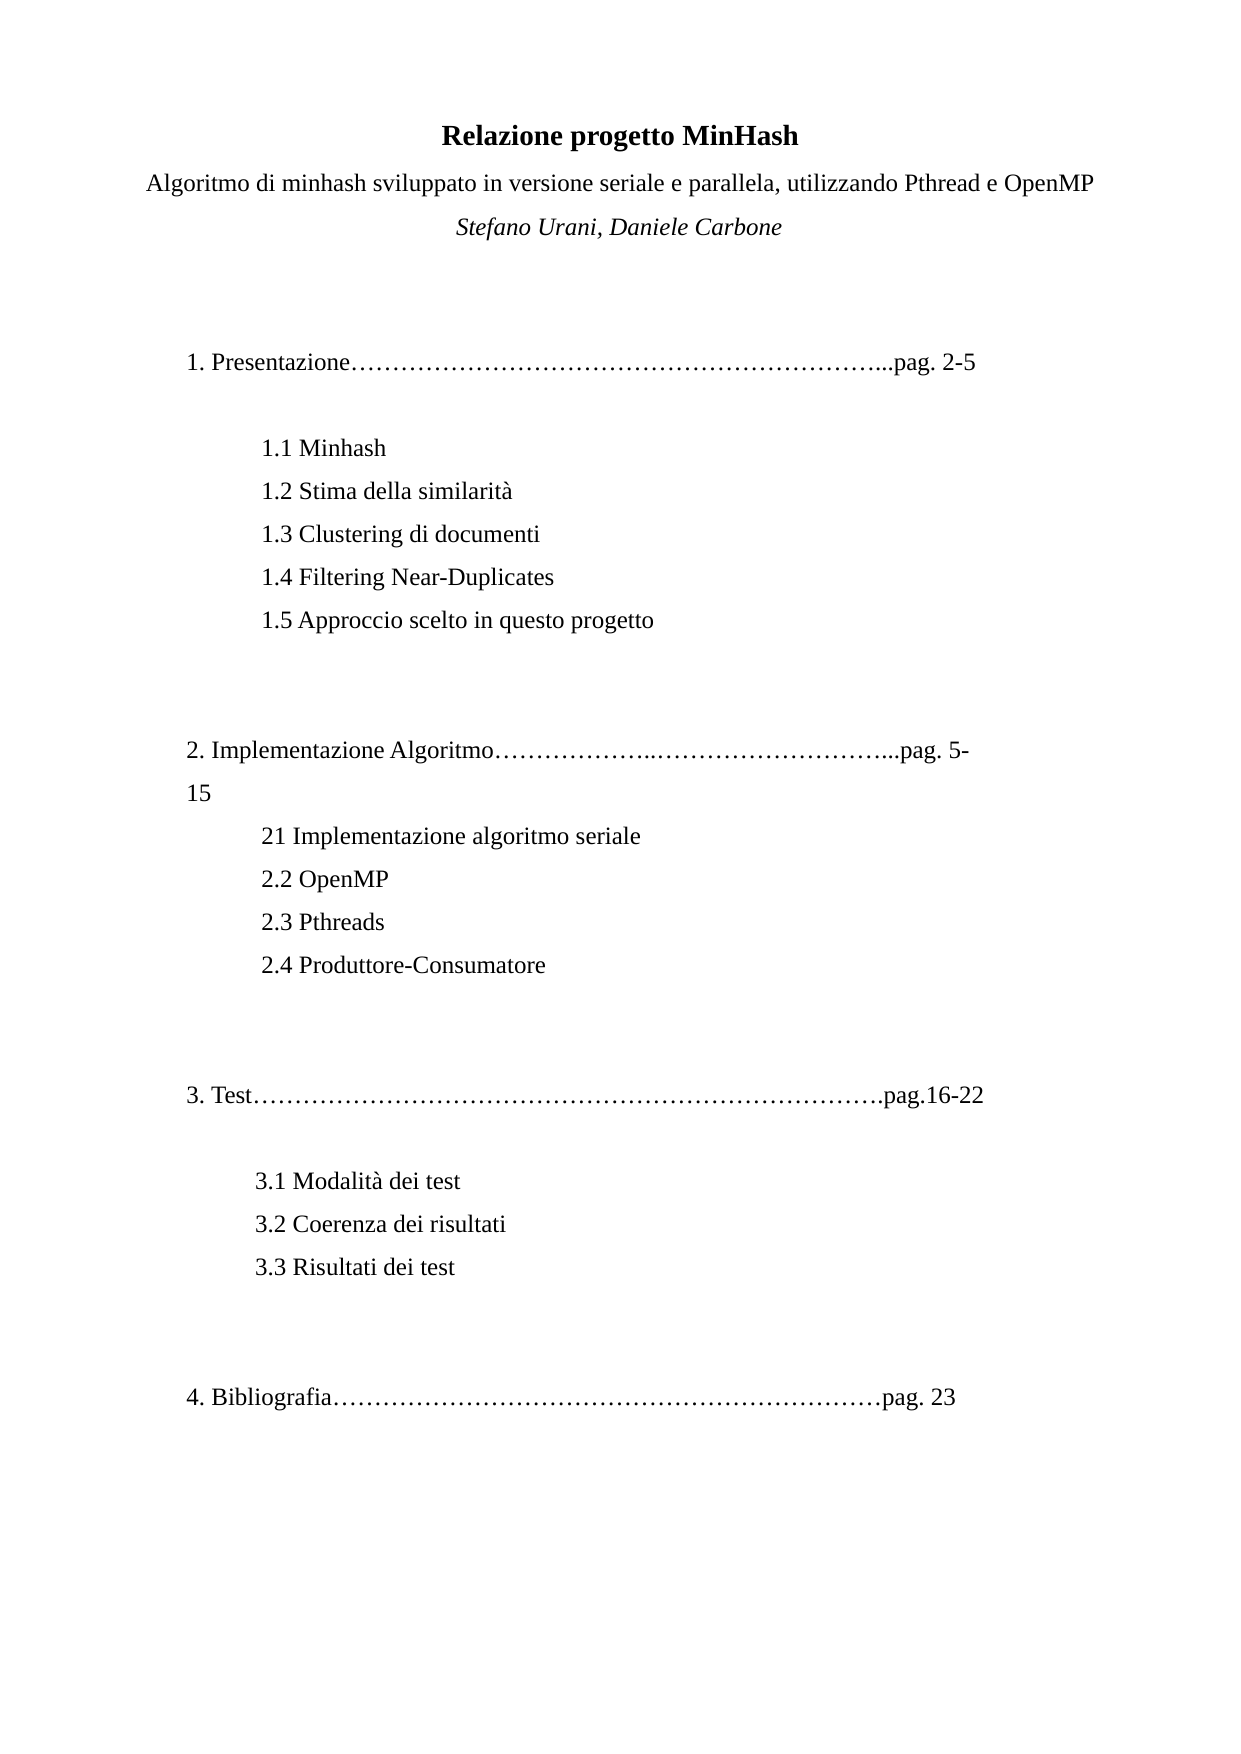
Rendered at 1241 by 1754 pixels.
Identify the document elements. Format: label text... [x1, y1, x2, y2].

table_header 1. Presentazione………………………………………………………...pag. 2-5 1.1 Minhash 1.2 Stima della similarità 1.3 Clustering di documenti 1.4 Filtering Near-Duplicates 1.5 Approccio scelto in questo progetto 2. Implementazione Algoritmo………………..………………………...pag. 5-15 21 Implementazione algoritmo seriale 2.2 OpenMP 2.3 Pthreads 2.4 Produttore-Consumatore 3. Test………………………………………………………………….pag.16-22 3.1 Modalità dei test 3.2 Coerenza dei risultati 3.3 Risultati dei test 4. Bibliografia…………………………………………………………pag. 23 [181, 341, 995, 1459]
text Relazione progetto MinHash [118, 118, 1122, 152]
text Algoritmo di minhash sviluppato in versione seriale e parallela, utilizzando Pthread e OpenMP [118, 168, 1122, 197]
text Stefano Urani, Daniele Carbone [118, 212, 1122, 240]
table_cell [181, 1459, 995, 1499]
